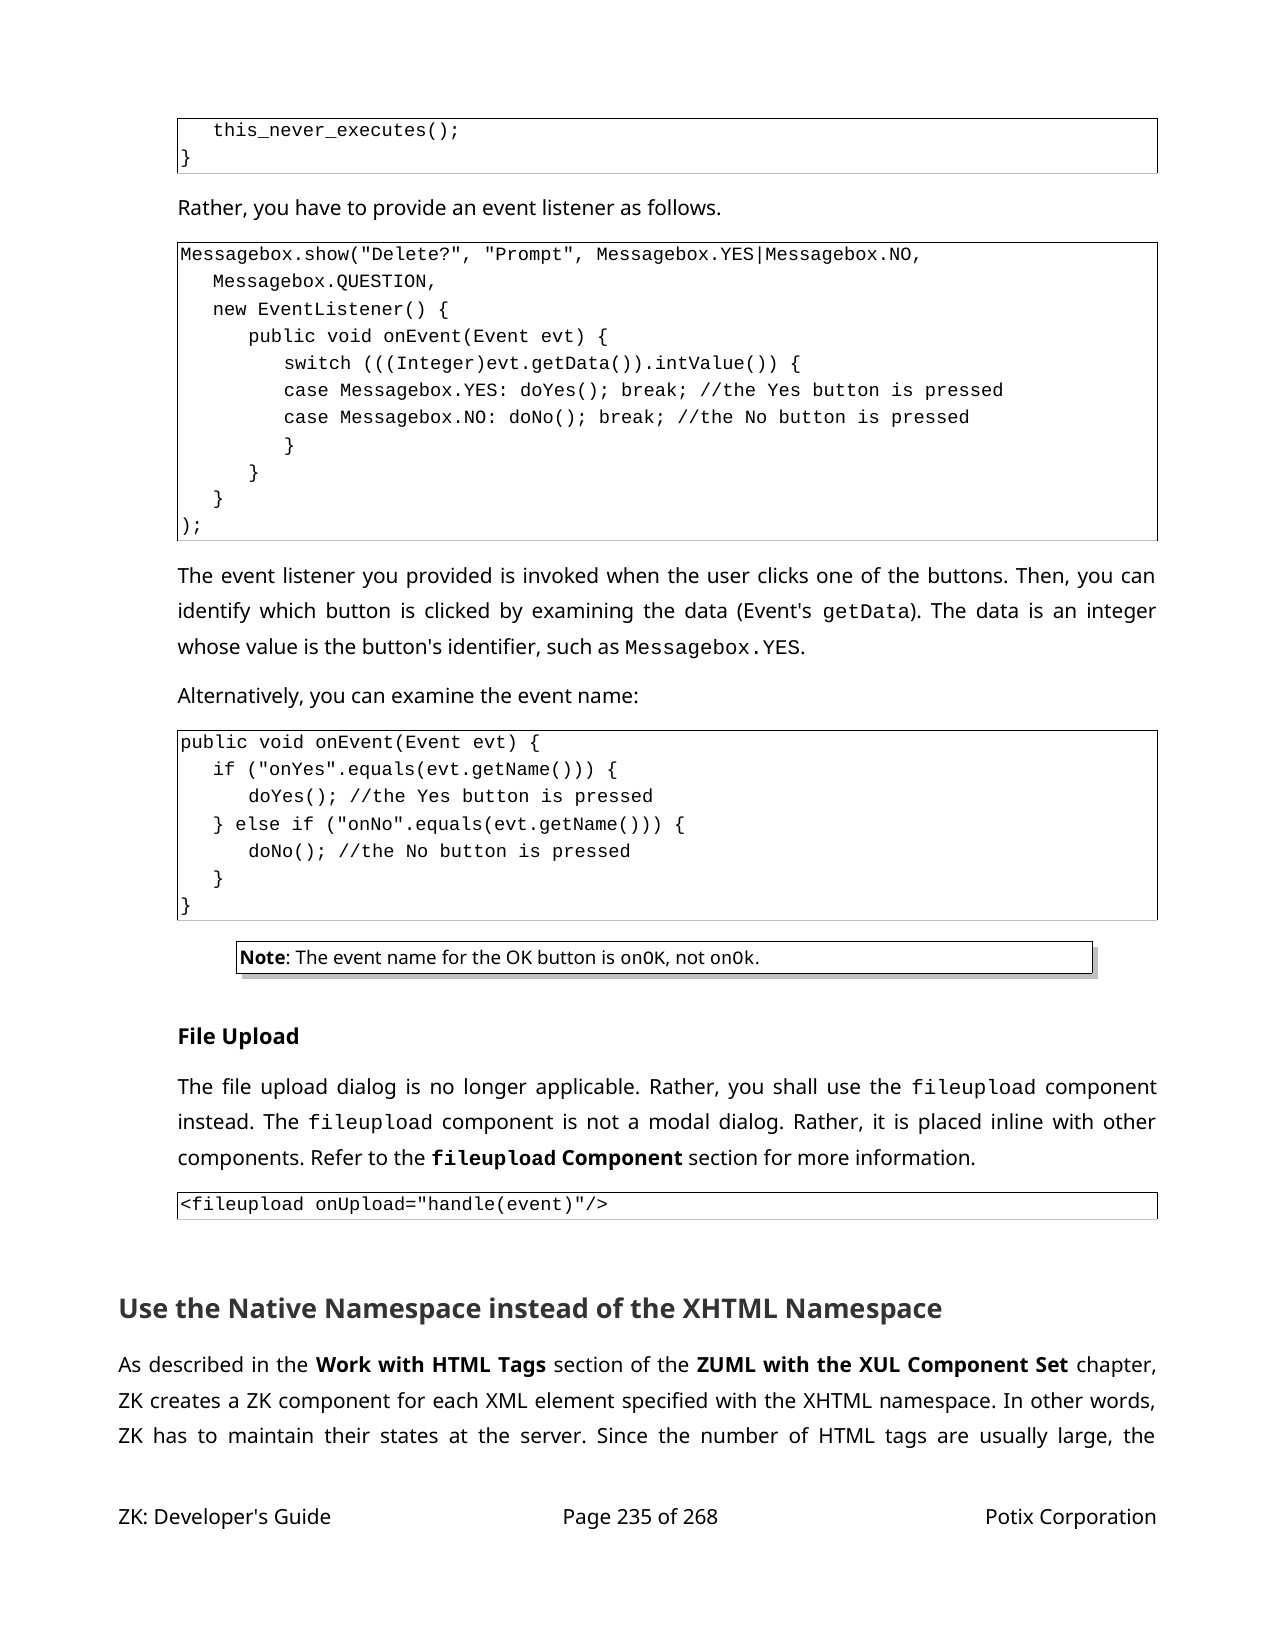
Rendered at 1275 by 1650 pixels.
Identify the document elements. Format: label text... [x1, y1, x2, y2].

text case Messagebox.NO: doNo(); break; //the No button is pressed [178, 405, 1157, 429]
text new EventListener() { [178, 296, 1157, 321]
subtitle Use the Native Namespace instead of the XHTML Namespace [118, 1290, 1157, 1327]
text The event listener you provided is invoked when the user clicks one of the buttons. Then, you can identify which button is clicked by examining the data (Event's getData). The data is an integer whose value is the button's identifier, such as Messagebox.YES. [177, 561, 1157, 661]
text Rather, you have to provide an event listener as follows. [177, 193, 1157, 221]
text switch (((Integer)evt.getData()).intValue()) { [178, 351, 1157, 375]
text Messagebox.QUESTION, [178, 269, 1157, 293]
text } [178, 866, 1157, 890]
text } else if ("onNo".equals(evt.getName())) { [178, 812, 1157, 836]
text <fileupload onUpload="handle(event)"/> [178, 1193, 1157, 1219]
text } [178, 145, 1157, 173]
text As described in the Work with HTML Tags section of the ZUML with the XUL Component Set chapter, ZK creates a ZK component for each XML element specified with the XHTML namespace. In other words, ZK has to maintain their states at the server. Since the number of HTML tags are usually large, the [118, 1351, 1157, 1449]
text this_never_executes(); [178, 119, 1157, 142]
text if ("onYes".equals(evt.getName())) { [178, 757, 1157, 781]
text doNo(); //the No button is pressed [178, 839, 1157, 863]
text The file upload dialog is no longer applicable. Rather, you shall use the fileupload component instead. The fileupload component is not a modal dialog. Rather, it is placed inline with other components. Refer to the fileupload Component section for more information. [177, 1072, 1157, 1171]
text } [178, 432, 1157, 457]
text case Messagebox.YES: doYes(); break; //the Yes button is pressed [178, 378, 1157, 402]
text ); [178, 513, 1157, 540]
text doYes(); //the Yes button is pressed [178, 784, 1157, 809]
text Note: The event name for the OK button is onOK, not onOk. [237, 942, 1092, 973]
text Alternatively, you can examine the event name: [177, 681, 1157, 709]
subtitle File Upload [177, 1021, 1157, 1051]
text public void onEvent(Event evt) { [178, 731, 1157, 754]
text Messagebox.show("Delete?", "Prompt", Messagebox.YES|Messagebox.NO, [178, 243, 1157, 266]
text } } [178, 459, 1157, 510]
text public void onEvent(Event evt) { [178, 324, 1157, 348]
text } [178, 893, 1157, 920]
